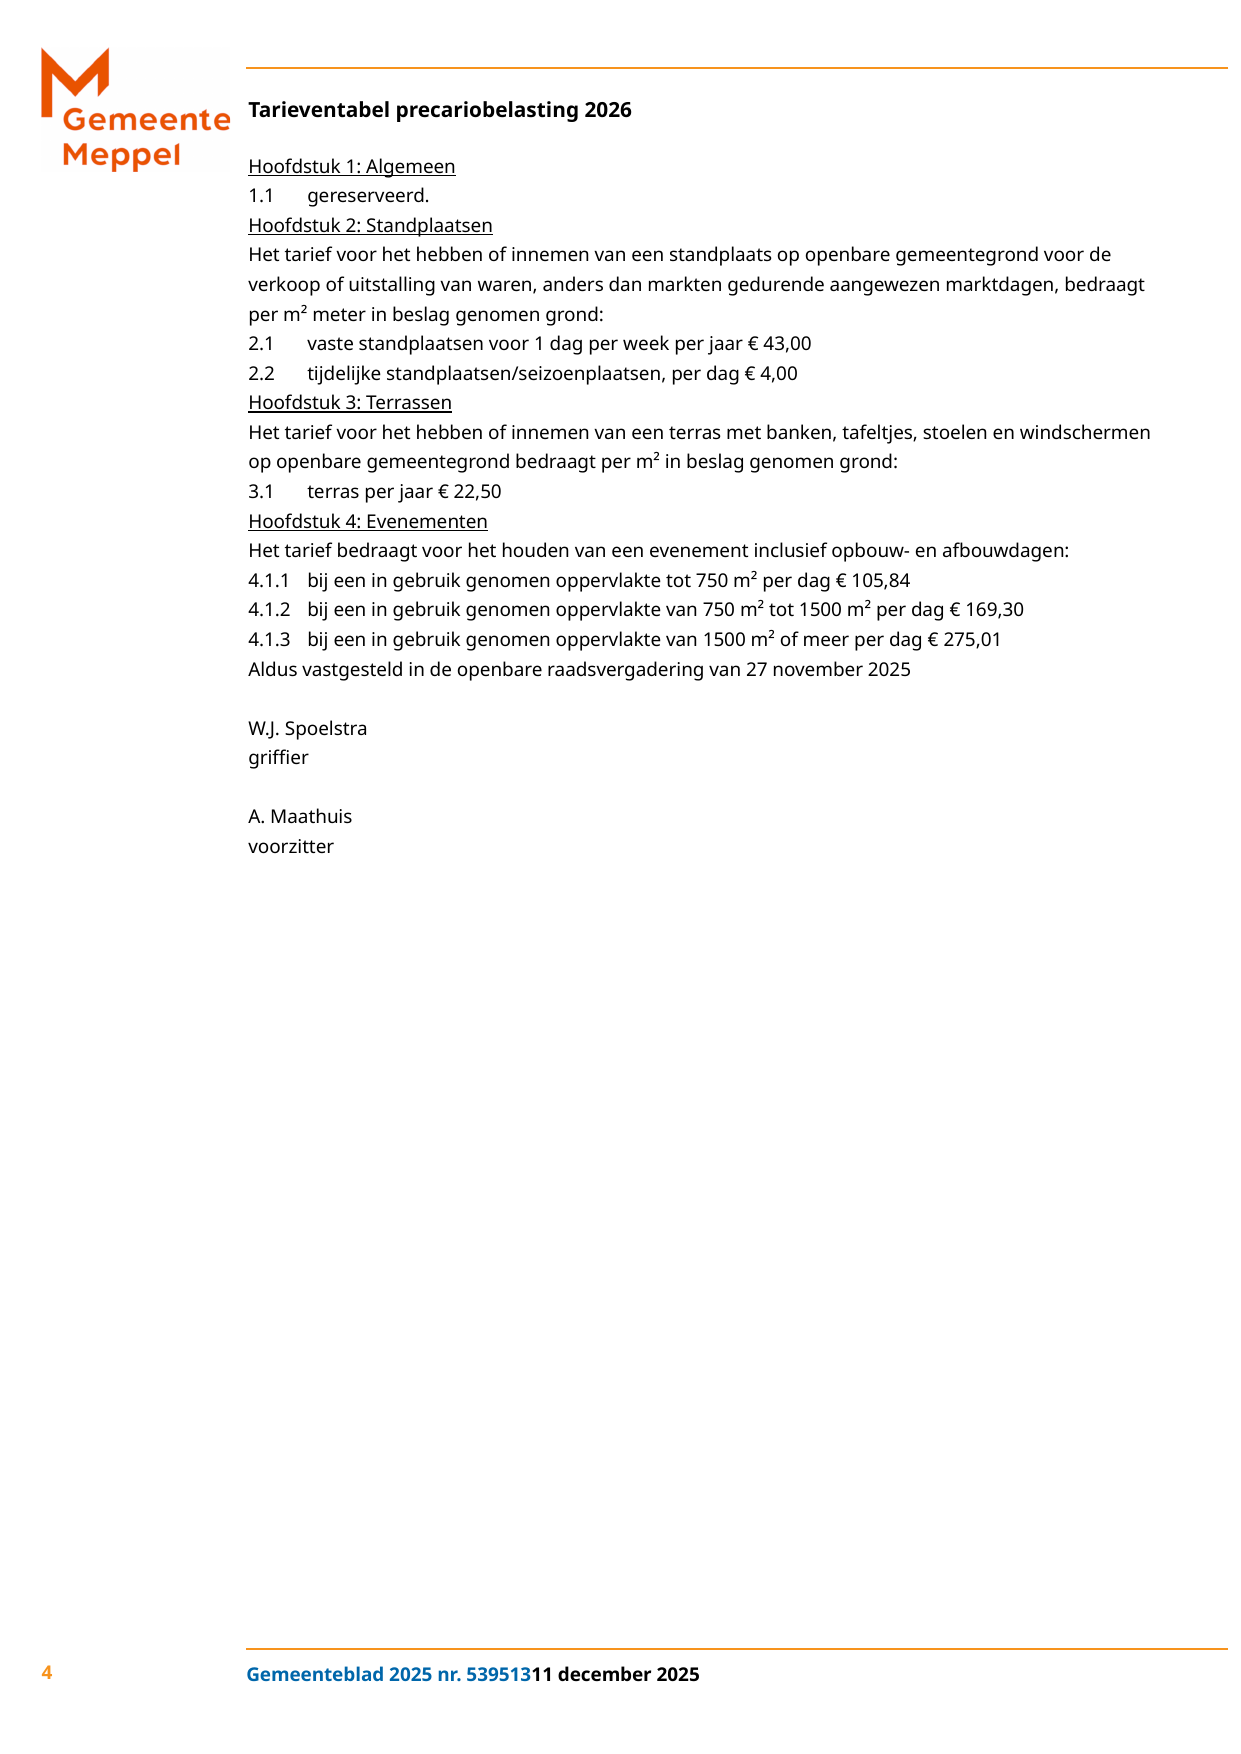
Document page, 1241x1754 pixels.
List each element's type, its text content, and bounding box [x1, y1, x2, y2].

text Hoofdstuk 4: Evenementen [248, 508, 1152, 534]
text W.J. Spoelstra [248, 715, 1152, 741]
text A. Maathuis [248, 804, 1152, 829]
text voorzitter [248, 833, 1152, 859]
list vaste standplaatsen voor 1 dag per week per jaar € 43,00 [248, 330, 1152, 356]
picture [41, 47, 231, 172]
text Het tarief voor het hebben of innemen van een standplaats op openbare gemeentegrond voor de verkoop of uitstalling van waren, anders dan markten gedurende aangewezen marktdagen, bedraagt per m² meter in beslag genomen grond: [248, 242, 1152, 327]
text Aldus vastgesteld in de openbare raadsvergadering van 27 november 2025 [248, 656, 1152, 682]
text Hoofdstuk 3: Terrassen [248, 389, 1152, 415]
list bij een in gebruik genomen oppervlakte van 1500 m² of meer per dag € 275,01 [248, 626, 1152, 652]
text Tarieventabel precariobelasting 2026 [248, 95, 1152, 123]
text Het tarief bedraagt voor het houden van een evenement inclusief opbouw- en afbouwdagen: [248, 537, 1152, 563]
list tijdelijke standplaatsen/seizoenplaatsen, per dag € 4,00 [248, 360, 1152, 386]
list bij een in gebruik genomen oppervlakte van 750 m² tot 1500 m² per dag € 169,30 [248, 597, 1152, 622]
text Hoofdstuk 1: Algemeen [248, 153, 1152, 179]
list terras per jaar € 22,50 [248, 478, 1152, 504]
list gereserveerd. [248, 182, 1152, 208]
text Hoofdstuk 2: Standplaatsen [248, 212, 1152, 238]
list bij een in gebruik genomen oppervlakte tot 750 m² per dag € 105,84 [248, 567, 1152, 593]
text Het tarief voor het hebben of innemen van een terras met banken, tafeltjes, stoelen en windschermen op openbare gemeentegrond bedraagt per m² in beslag genomen grond: [248, 419, 1152, 474]
text griffier [248, 744, 1152, 770]
